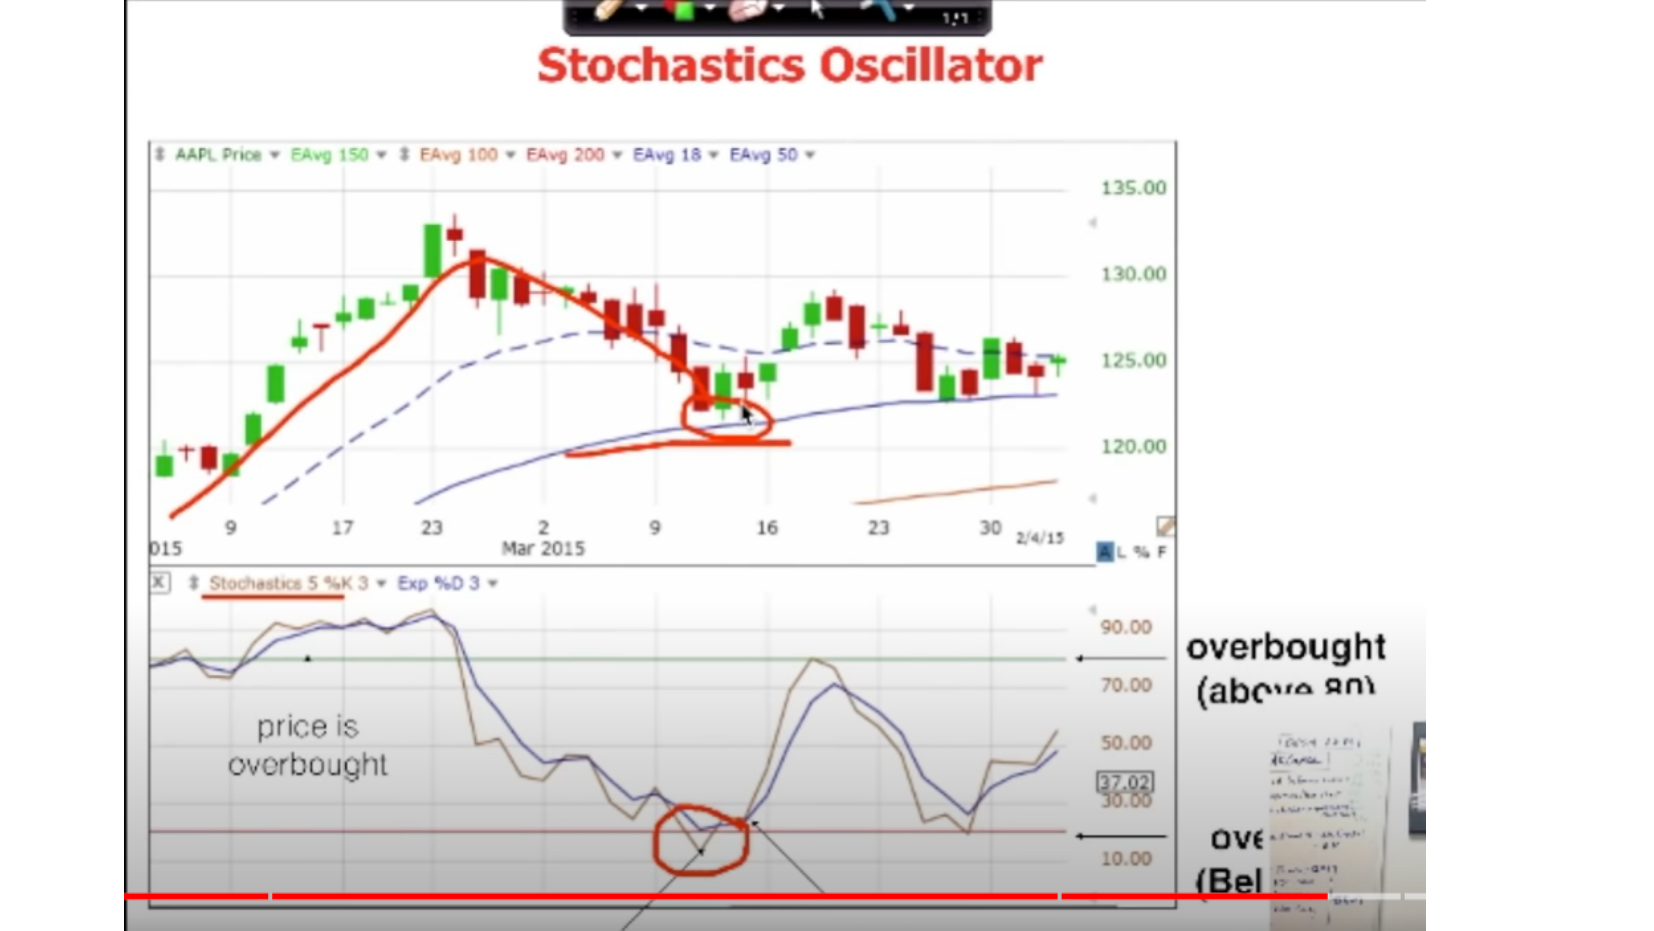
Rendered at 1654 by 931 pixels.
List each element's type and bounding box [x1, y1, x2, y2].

picture [124, 0, 1426, 931]
